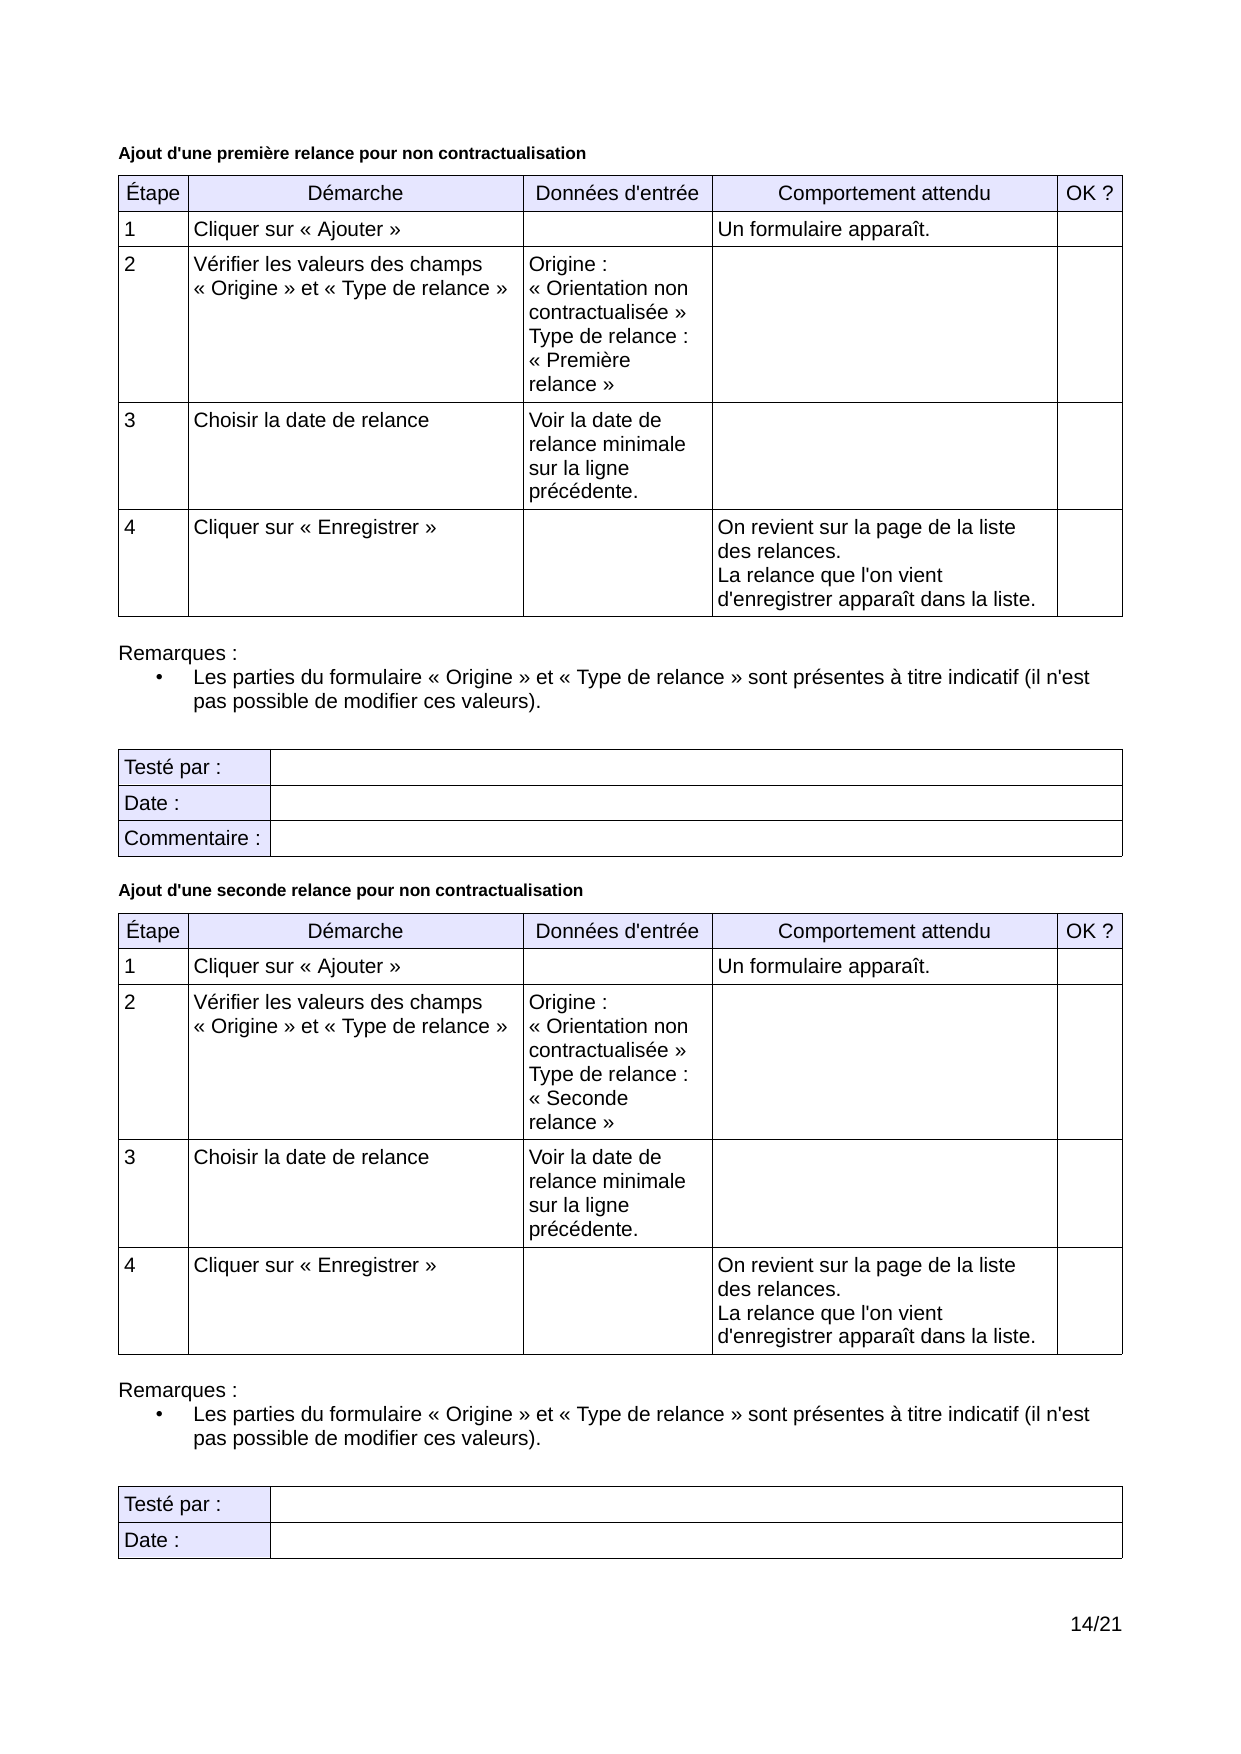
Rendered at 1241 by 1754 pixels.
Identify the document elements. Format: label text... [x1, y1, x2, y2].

table_cell [1058, 247, 1122, 402]
table_header Testé par : [119, 1487, 270, 1522]
table_cell 2 [119, 247, 188, 402]
table_cell [524, 510, 712, 616]
subtitle Ajout d'une seconde relance pour non contractualisation [118, 881, 1122, 900]
table_cell Un formulaire apparaît. [713, 212, 1057, 246]
table_header Données d'entrée [524, 914, 712, 948]
table_cell [713, 247, 1057, 402]
table_header Comportement attendu [713, 914, 1057, 948]
table_cell Origine : « Orientation non contractualisée » Type de relance : « Seconde relance » [524, 985, 712, 1139]
table_cell [713, 1140, 1057, 1247]
table_cell Voir la date de relance minimale sur la ligne précédente. [524, 403, 712, 509]
table_cell Choisir la date de relance [189, 403, 523, 509]
table_cell 1 [119, 212, 188, 246]
table_cell Vérifier les valeurs des champs « Origine » et « Type de relance » [189, 985, 523, 1139]
table_cell [713, 985, 1057, 1139]
table_cell Un formulaire apparaît. [713, 949, 1057, 984]
table_cell 4 [119, 510, 188, 616]
table_cell [1058, 1140, 1122, 1247]
table_cell [713, 403, 1057, 509]
table_cell Cliquer sur « Ajouter » [189, 212, 523, 246]
text Remarques : [118, 641, 1122, 664]
table_header Comportement attendu [713, 176, 1057, 211]
table_header Démarche [189, 176, 523, 211]
table_header [271, 750, 1122, 784]
table_header Testé par : [119, 750, 270, 784]
table_header OK ? [1058, 914, 1122, 948]
table_header [271, 1487, 1122, 1522]
table_header Données d'entrée [524, 176, 712, 211]
table_cell Commentaire : [119, 821, 270, 856]
table_cell 4 [119, 1248, 188, 1354]
table_cell Choisir la date de relance [189, 1140, 523, 1247]
table_cell [524, 1248, 712, 1354]
list Les parties du formulaire « Origine » et « Type de relance » sont présentes à titre indicatif (il n'est pas possible de modifier ces valeurs). [156, 664, 1122, 712]
table_cell [524, 949, 712, 984]
table_header OK ? [1058, 176, 1122, 211]
table_cell [271, 821, 1122, 856]
table_cell [1058, 985, 1122, 1139]
table_cell [1058, 403, 1122, 509]
table_cell [271, 1523, 1122, 1557]
text Remarques : [118, 1378, 1122, 1402]
table_header Démarche [189, 914, 523, 948]
table_cell Date : [119, 1523, 270, 1557]
subtitle Ajout d'une première relance pour non contractualisation [118, 143, 1122, 163]
table_cell [271, 786, 1122, 820]
table_cell Cliquer sur « Enregistrer » [189, 510, 523, 616]
table_cell [1058, 212, 1122, 246]
list Les parties du formulaire « Origine » et « Type de relance » sont présentes à titre indicatif (il n'est pas possible de modifier ces valeurs). [156, 1402, 1122, 1450]
table_cell Date : [119, 786, 270, 820]
table_cell Cliquer sur « Enregistrer » [189, 1248, 523, 1354]
table_cell On revient sur la page de la liste des relances. La relance que l'on vient d'enregistrer apparaît dans la liste. [713, 1248, 1057, 1354]
table_cell 2 [119, 985, 188, 1139]
table_cell Cliquer sur « Ajouter » [189, 949, 523, 984]
table_cell Voir la date de relance minimale sur la ligne précédente. [524, 1140, 712, 1247]
table_cell [1058, 510, 1122, 616]
table_cell 3 [119, 1140, 188, 1247]
table_cell [1058, 1248, 1122, 1354]
table_cell [1058, 949, 1122, 984]
table_cell Vérifier les valeurs des champs « Origine » et « Type de relance » [189, 247, 523, 402]
table_cell 3 [119, 403, 188, 509]
table_header Étape [119, 176, 188, 211]
table_cell On revient sur la page de la liste des relances. La relance que l'on vient d'enregistrer apparaît dans la liste. [713, 510, 1057, 616]
table_header Étape [119, 914, 188, 948]
table_cell 1 [119, 949, 188, 984]
table_cell [524, 212, 712, 246]
table_cell Origine : « Orientation non contractualisée » Type de relance : « Première relance » [524, 247, 712, 402]
